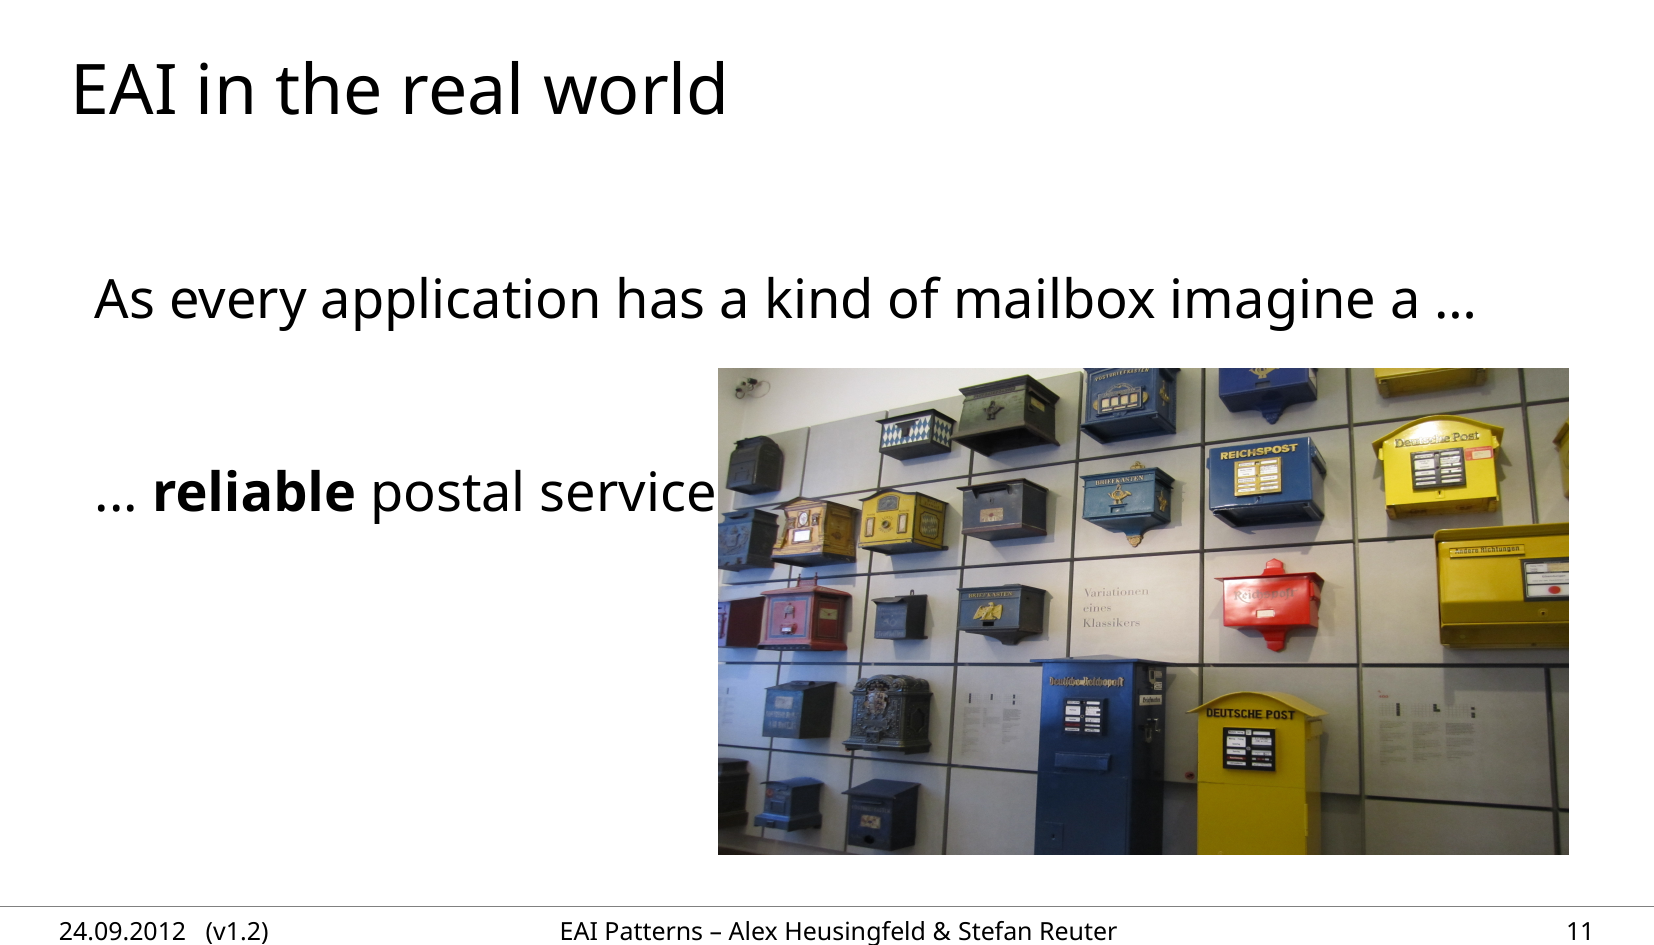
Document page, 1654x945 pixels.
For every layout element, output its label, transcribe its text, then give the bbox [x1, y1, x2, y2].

title EAI in the real world [70, 17, 1583, 158]
picture [718, 368, 1569, 855]
list As every application has a kind of mailbox imagine a … ... reliable postal service [94, 260, 1550, 770]
